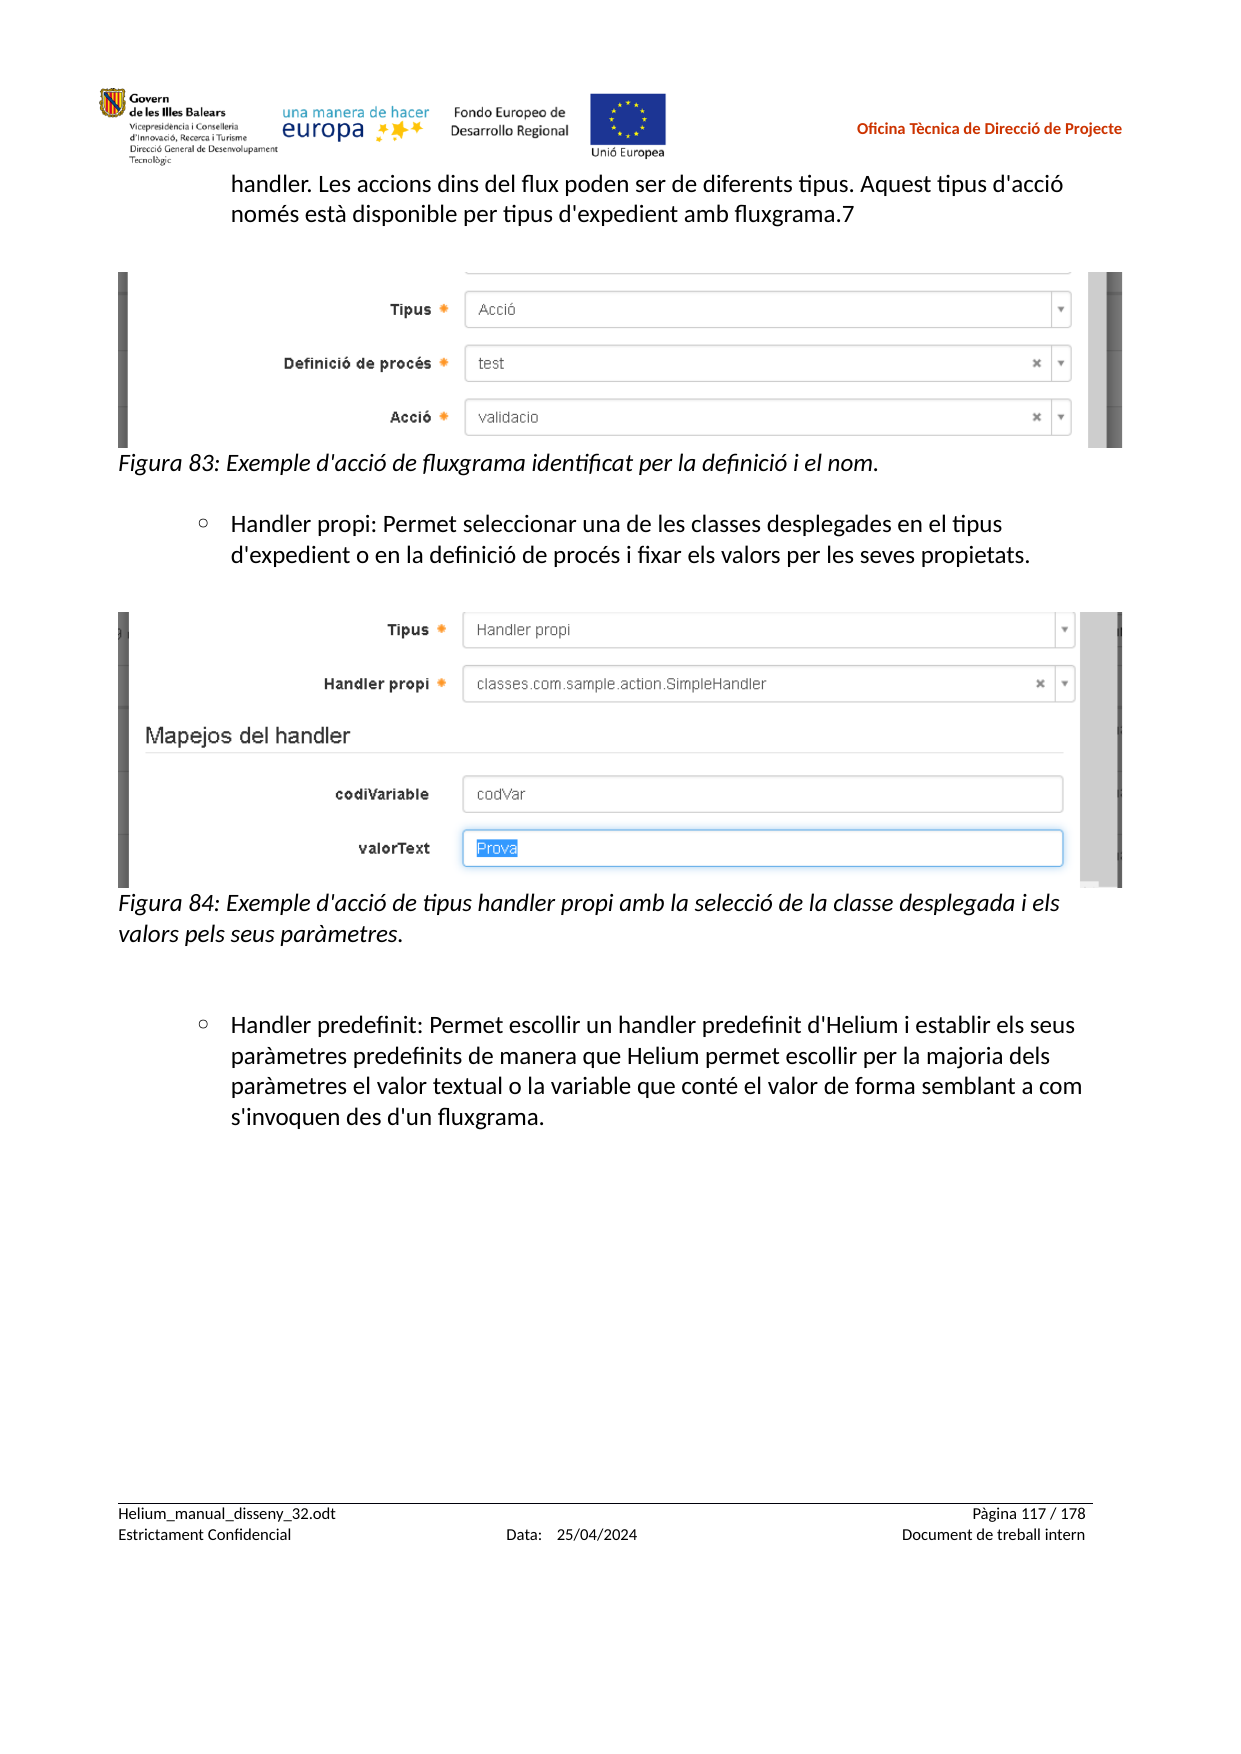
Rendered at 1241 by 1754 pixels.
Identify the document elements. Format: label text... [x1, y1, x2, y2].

picture [118, 272, 1123, 448]
picture [118, 612, 1123, 888]
text Figura 83: Exemple d'acció de fluxgrama identificat per la definició i el nom. [118, 448, 1122, 478]
list Handler predefinit: Permet escollir un handler predefinit d'Helium i establir els seus paràmetres predefinits de manera que Helium permet escollir per la majoria dels paràmetres el valor textual o la variable que conté el valor de forma semblant a com s'invoquen des d'un fluxgrama. [193, 1009, 1122, 1131]
list Handler propi: Permet seleccionar una de les classes desplegades en el tipus d'expedient o en la definició de procés i fixar els valors per les seves propietats. [193, 508, 1122, 569]
text Figura 84: Exemple d'acció de tipus handler propi amb la selecció de la classe desplegada i els valors pels seus paràmetres. [118, 888, 1122, 948]
list handler. Les accions dins del flux poden ser de diferents tipus. Aquest tipus d'acció només està disponible per tipus d'expedient amb fluxgrama.7 [193, 168, 1122, 229]
picture [99, 87, 668, 166]
